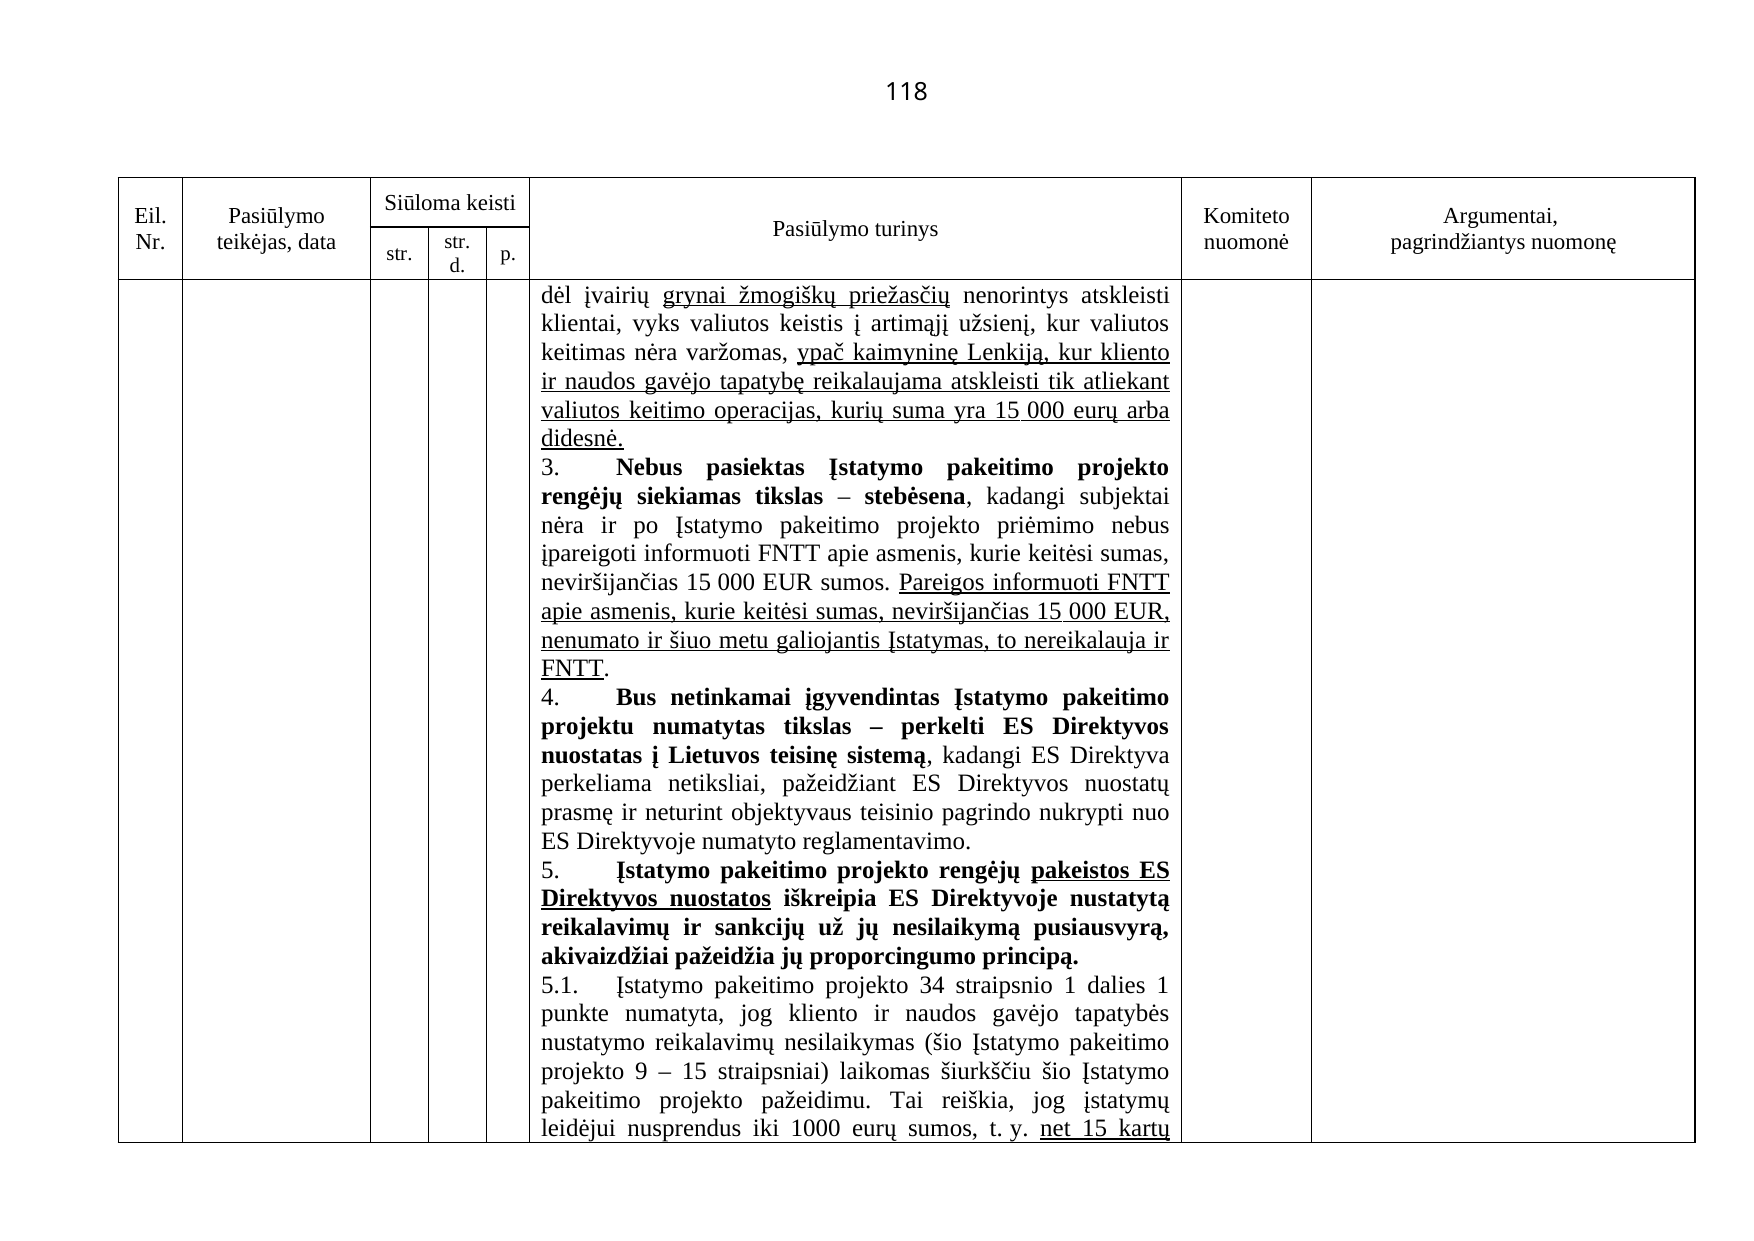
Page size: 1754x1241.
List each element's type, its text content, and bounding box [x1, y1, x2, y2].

table_cell [183, 280, 370, 1142]
table_header Pasiūlymo teikėjas, data [183, 178, 370, 279]
table_cell str. [371, 228, 428, 279]
table_header Komiteto nuomonė [1182, 178, 1311, 279]
table_header Pasiūlymo turinys [530, 178, 1181, 279]
table_header Eil. Nr. [119, 178, 182, 279]
table_cell str. d. [429, 228, 486, 279]
table_cell [371, 280, 428, 1142]
table_header Siūloma keisti [371, 178, 529, 226]
table_cell [429, 280, 486, 1142]
table_cell [1182, 280, 1311, 1142]
table_cell [1312, 280, 1694, 1142]
table_header Argumentai, pagrindžiantys nuomonę [1312, 178, 1694, 279]
table_cell p. [487, 228, 529, 279]
table_cell dėl įvairių grynai žmogiškų priežasčių nenorintys atskleisti klientai, vyks valiutos keistis į artimąjį užsienį, kur valiutos keitimas nėra varžomas, ypač kaimyninę Lenkiją, kur kliento ir naudos gavėjo tapatybę reikalaujama atskleisti tik atliekant valiutos keitimo operacijas, kurių suma yra 15 000 eurų arba didesnė. 3. Nebus pasiektas Įstatymo pakeitimo projekto rengėjų siekiamas tikslas – stebėsena, kadangi subjektai nėra ir po Įstatymo pakeitimo projekto priėmimo nebus įpareigoti informuoti FNTT apie asmenis, kurie keitėsi sumas, neviršijančias 15 000 EUR sumos. Pareigos informuoti FNTT apie asmenis, kurie keitėsi sumas, neviršijančias 15 000 EUR, nenumato ir šiuo metu galiojantis Įstatymas, to nereikalauja ir FNTT. 4. Bus netinkamai įgyvendintas Įstatymo pakeitimo projektu numatytas tikslas – perkelti ES Direktyvos nuostatas į Lietuvos teisinę sistemą, kadangi ES Direktyva perkeliama netiksliai, pažeidžiant ES Direktyvos nuostatų prasmę ir neturint objektyvaus teisinio pagrindo nukrypti nuo ES Direktyvoje numatyto reglamentavimo. 5. Įstatymo pakeitimo projekto rengėjų pakeistos ES Direktyvos nuostatos iškreipia ES Direktyvoje nustatytą reikalavimų ir sankcijų už jų nesilaikymą pusiausvyrą, akivaizdžiai pažeidžia jų proporcingumo principą. 5.1. Įstatymo pakeitimo projekto 34 straipsnio 1 dalies 1 punkte numatyta, jog kliento ir naudos gavėjo tapatybės nustatymo reikalavimų nesilaikymas (šio Įstatymo pakeitimo projekto 9 – 15 straipsniai) laikomas šiurkščiu šio Įstatymo pakeitimo projekto pažeidimu. Tai reiškia, jog įstatymų leidėjui nusprendus iki 1000 eurų sumos, t. y. net 15 kartų [530, 280, 1181, 1142]
table_cell [487, 280, 529, 1142]
table_cell [119, 280, 182, 1142]
